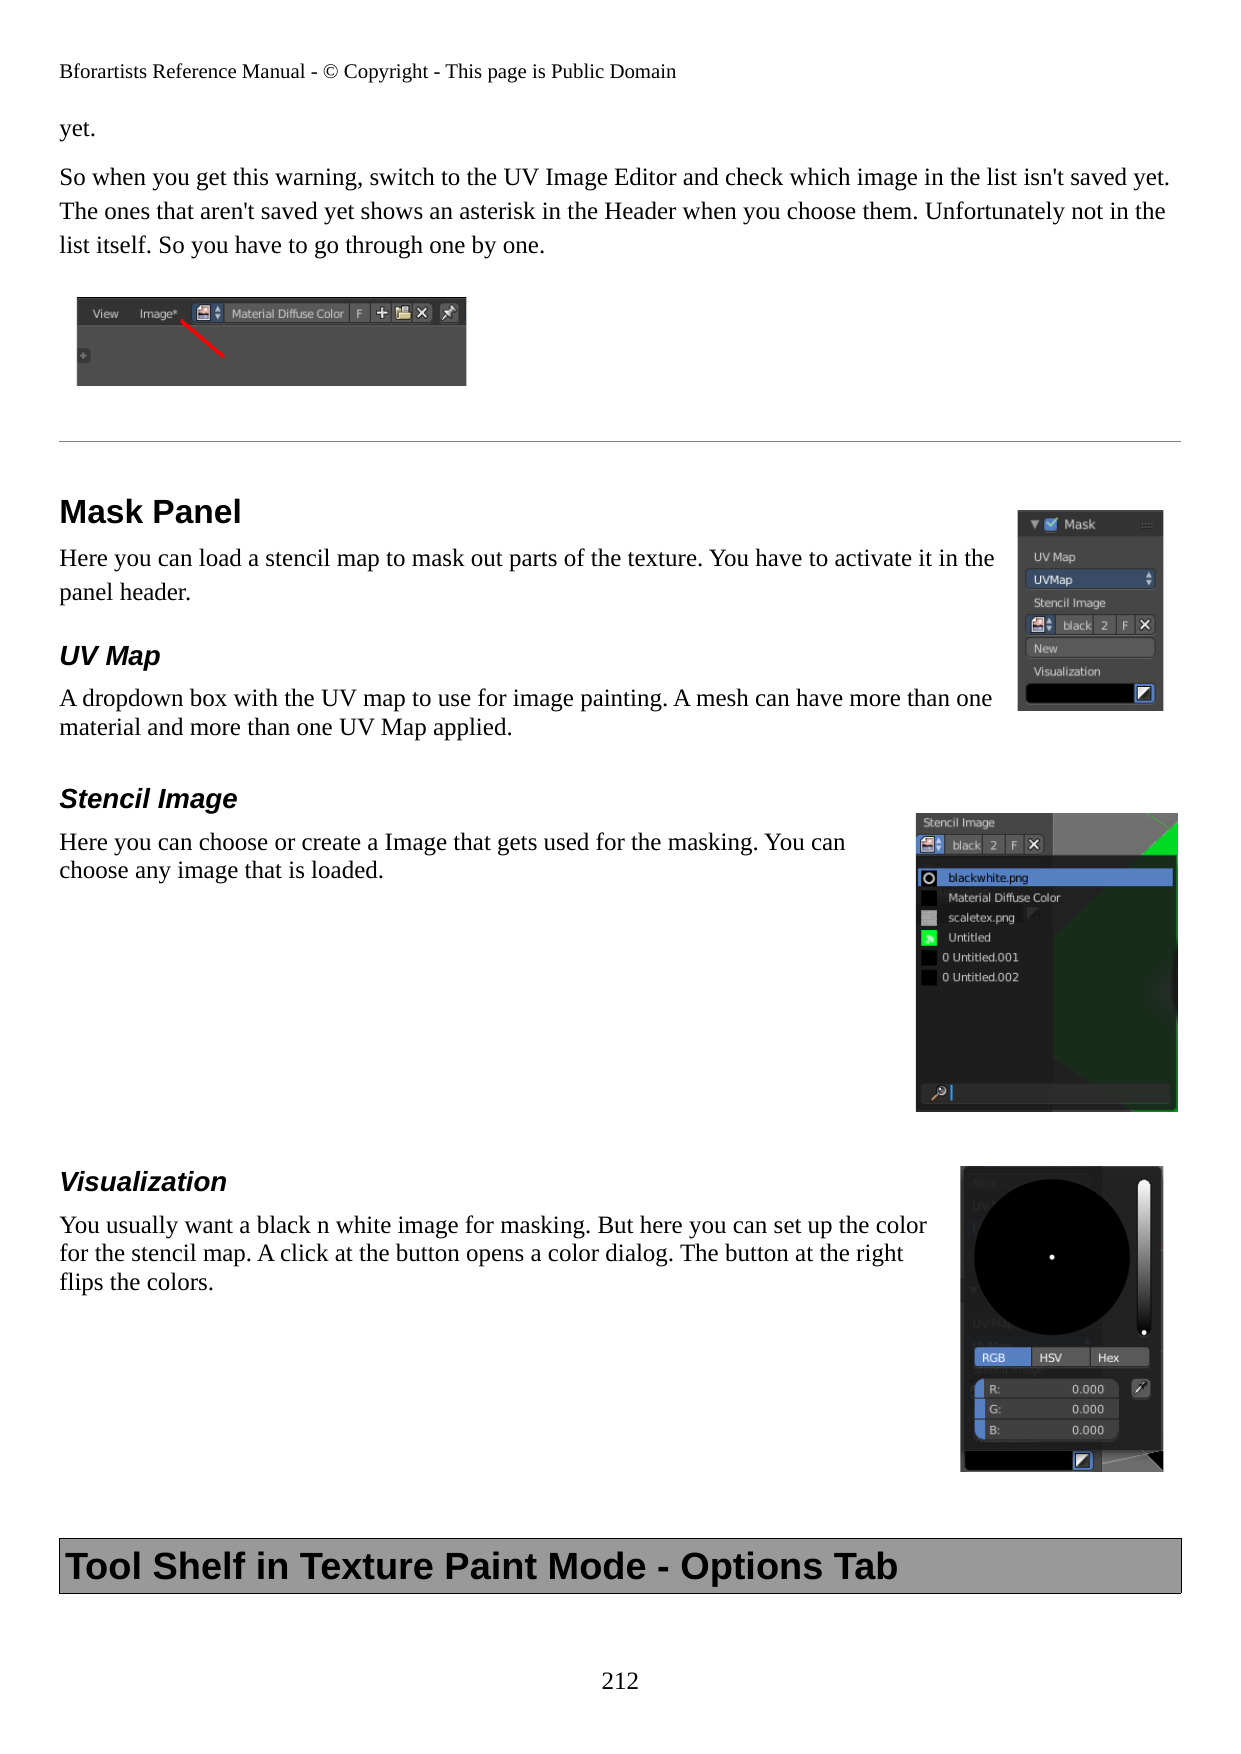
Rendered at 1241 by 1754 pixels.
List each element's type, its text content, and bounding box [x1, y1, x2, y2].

picture [1017, 510, 1164, 711]
text A dropdown box with the UV map to use for image painting. A mesh can have more than one material and more than one UV Map applied. [59, 683, 1181, 741]
text So when you get this warning, switch to the UV Image Editor and check which image in the list isn't saved yet. The ones that aren't saved yet shows an asterisk in the Header when you choose them. Unfortunately not in the list itself. So you have to go through one by one. [59, 162, 1181, 259]
text You usually want a black n white image for masking. But here you can set up the color for the stencil map. A click at the button opens a color dialog. The button at the right flips the colors. [59, 1210, 960, 1296]
subtitle Stencil Image [59, 782, 1181, 814]
subtitle Mask Panel [59, 492, 1181, 531]
text Here you can load a stencil map to mask out parts of the texture. You have to activate it in the panel header. [59, 543, 1017, 606]
picture [915, 813, 1178, 1112]
subtitle Visualization [59, 1165, 1181, 1197]
picture [960, 1166, 1164, 1472]
text Here you can choose or create a Image that gets used for the masking. You can choose any image that is loaded. [59, 827, 915, 884]
picture [76, 297, 467, 386]
text yet. [59, 113, 1181, 141]
subtitle UV Map [59, 639, 1017, 671]
subtitle [1164, 639, 1181, 671]
table_header Tool Shelf in Texture Paint Mode - Options Tab [60, 1539, 1181, 1593]
